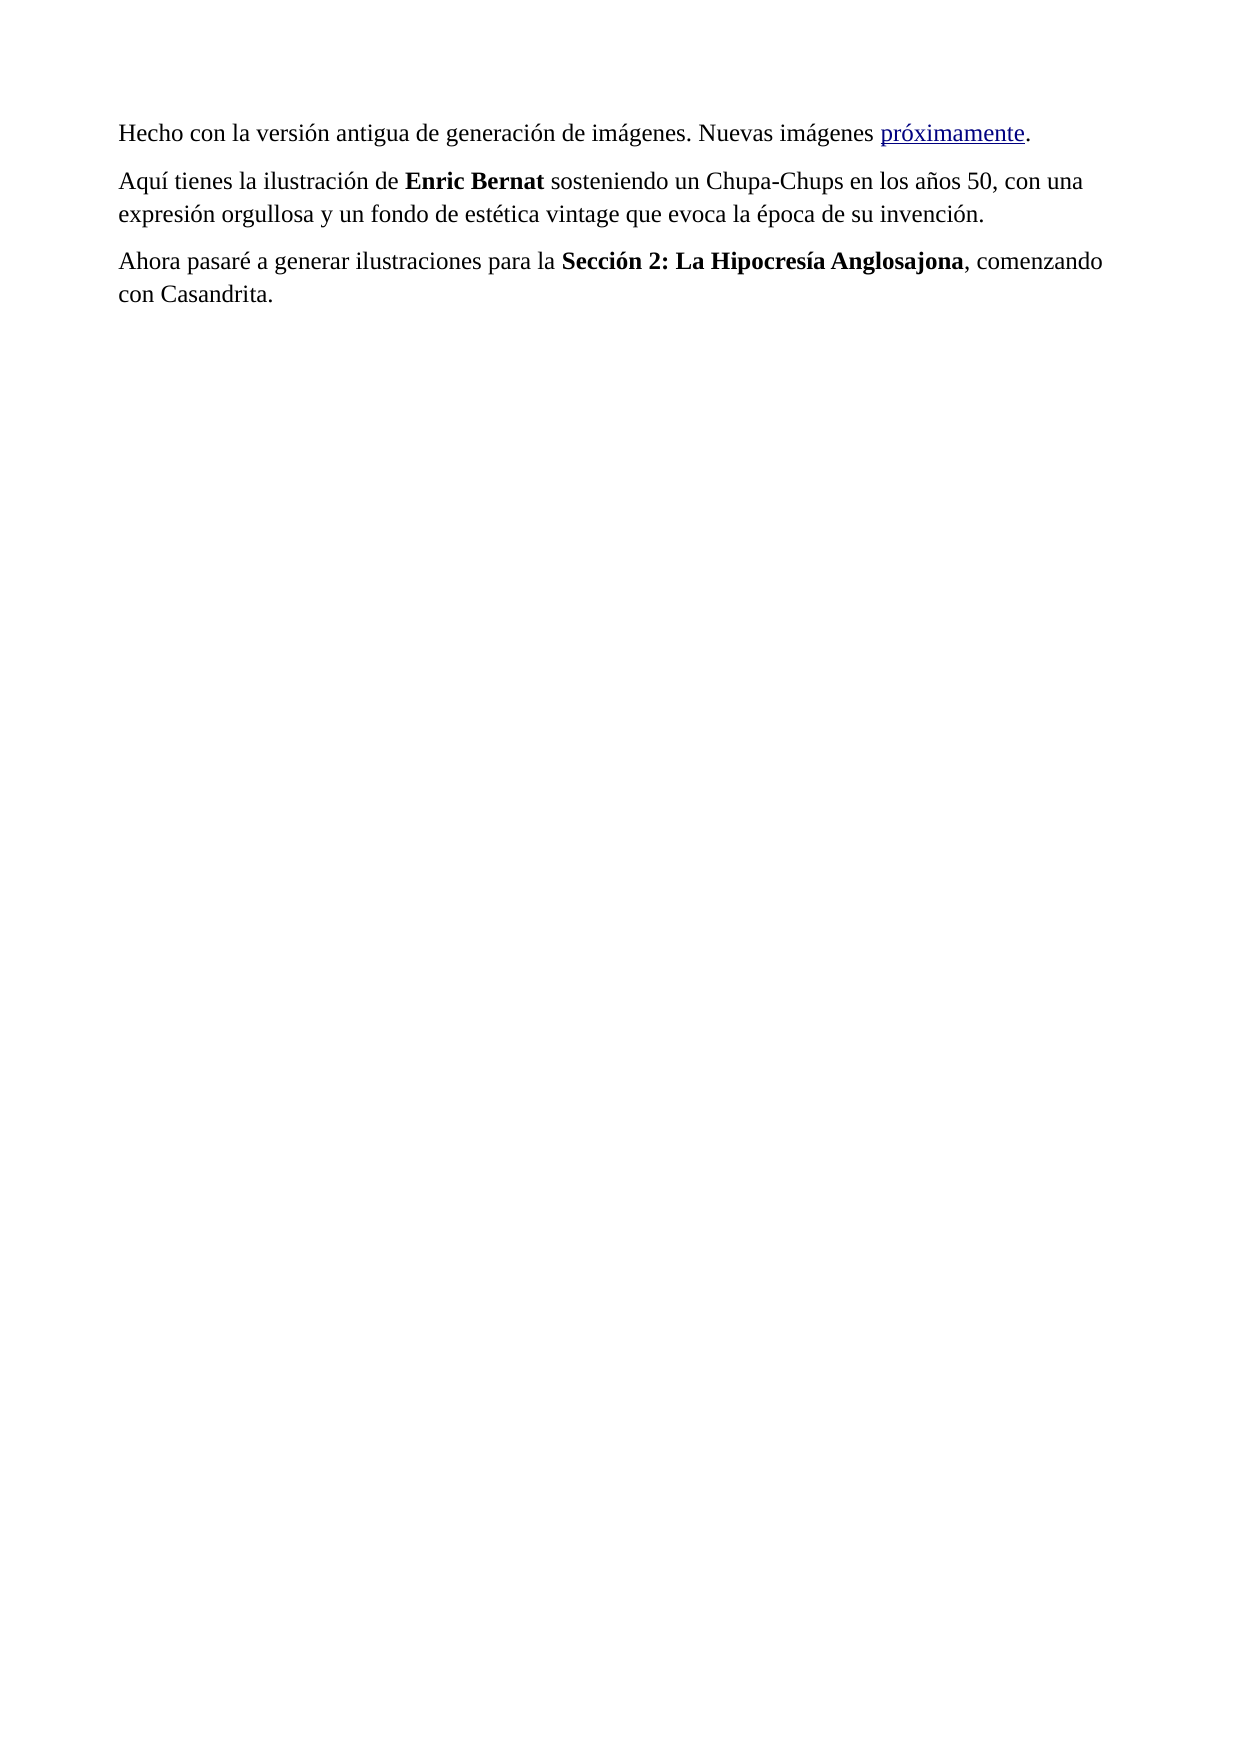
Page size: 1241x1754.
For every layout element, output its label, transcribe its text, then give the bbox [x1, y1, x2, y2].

text Aquí tienes la ilustración de Enric Bernat sosteniendo un Chupa-Chups en los años 50, con una expresión orgullosa y un fondo de estética vintage que evoca la época de su invención. [118, 166, 1122, 227]
text Ahora pasaré a generar ilustraciones para la Sección 2: La Hipocresía Anglosajona, comenzando con Casandrita. [118, 246, 1122, 308]
text Hecho con la versión antigua de generación de imágenes. Nuevas imágenes próximamente. [118, 118, 1122, 147]
